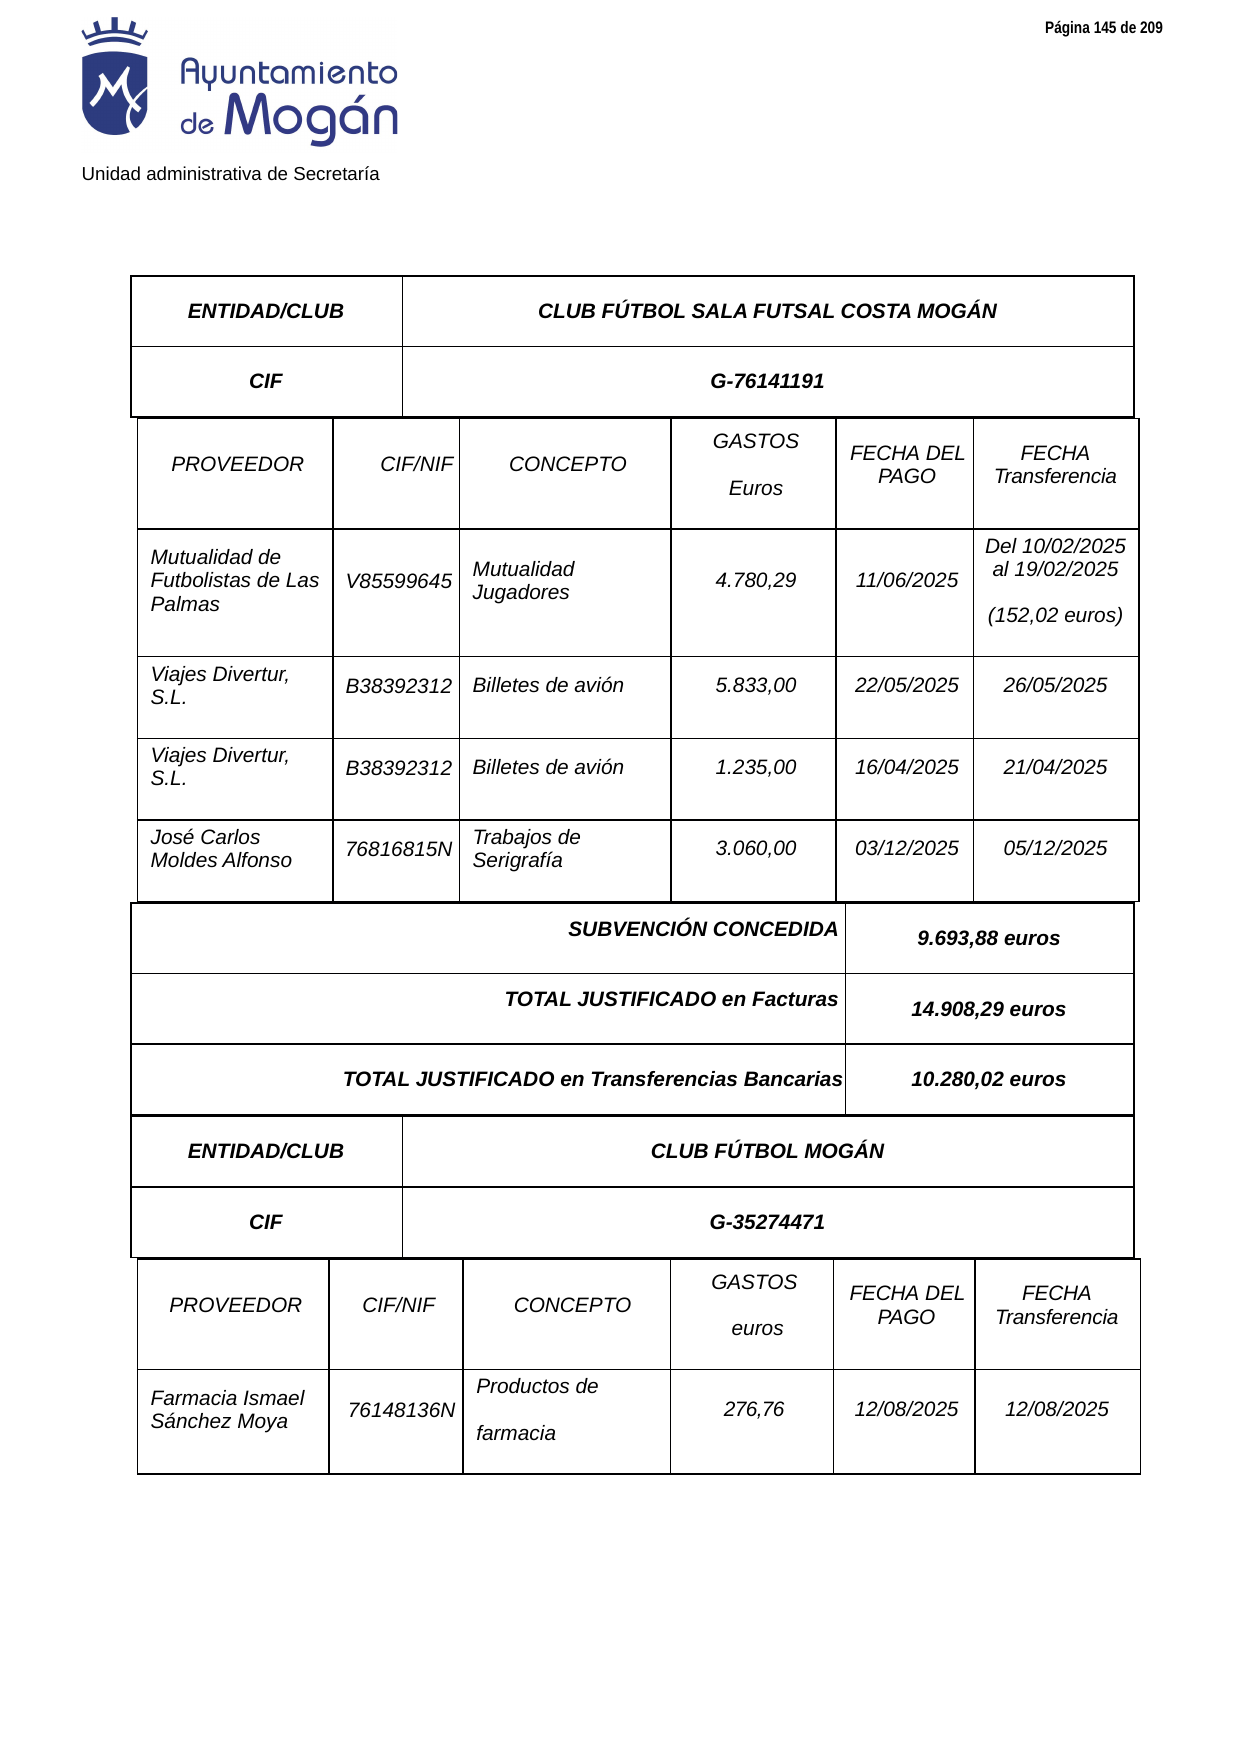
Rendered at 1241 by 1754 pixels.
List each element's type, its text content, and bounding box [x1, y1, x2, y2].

table_cell 76816815N [334, 821, 459, 901]
table_cell 10.280,02 euros [846, 1045, 1133, 1114]
table_cell CIF [132, 1188, 402, 1257]
table_cell V85599645 [334, 530, 459, 656]
table_cell 26/05/2025 [974, 657, 1138, 737]
table_cell B38392312 [334, 657, 459, 737]
table_cell 1.235,00 [672, 739, 835, 819]
table_header FECHA Transferencia [974, 419, 1138, 528]
table_cell G-35274471 [403, 1188, 1133, 1257]
table_header ENTIDAD/CLUB [132, 1117, 402, 1186]
table_cell B38392312 [334, 739, 459, 819]
table_header FECHA DEL PAGO [834, 1260, 974, 1369]
table_cell TOTAL JUSTIFICADO en Facturas [132, 974, 845, 1043]
table_header GASTOS Euros [672, 419, 835, 528]
table_cell Viajes Divertur, S.L. [138, 739, 332, 819]
picture [81, 17, 398, 153]
table_header FECHA DEL PAGO [837, 419, 973, 528]
table_cell G-76141191 [403, 347, 1133, 416]
table_header ENTIDAD/CLUB [132, 277, 402, 346]
table_cell Mutualidad de Futbolistas de Las Palmas [138, 530, 332, 656]
table_cell 22/05/2025 [837, 657, 973, 737]
table_header PROVEEDOR [138, 1260, 328, 1369]
table_cell 12/08/2025 [834, 1370, 974, 1473]
table_header PROVEEDOR [138, 419, 332, 528]
table_cell 5.833,00 [672, 657, 835, 737]
table_cell 21/04/2025 [974, 739, 1138, 819]
table_header CIF/NIF [334, 419, 459, 528]
table_cell Del 10/02/2025 al 19/02/2025 (152,02 euros) [974, 530, 1138, 656]
table_header CIF/NIF [330, 1260, 462, 1369]
table_cell Trabajos de Serigrafía [460, 821, 670, 901]
table_cell 3.060,00 [672, 821, 835, 901]
table_cell Farmacia Ismael Sánchez Moya [138, 1370, 328, 1473]
table_cell 276,76 [671, 1370, 833, 1473]
table_cell 4.780,29 [672, 530, 835, 656]
table_header GASTOS euros [671, 1260, 833, 1369]
table_cell 76148136N [330, 1370, 462, 1473]
table_cell TOTAL JUSTIFICADO en Transferencias Bancarias [132, 1045, 845, 1114]
table_cell Productos de farmacia [464, 1370, 670, 1473]
table_cell Viajes Divertur, S.L. [138, 657, 332, 737]
table_cell Billetes de avión [460, 657, 670, 737]
table_header CONCEPTO [464, 1260, 670, 1369]
table_cell CIF [132, 347, 402, 416]
table_cell 05/12/2025 [974, 821, 1138, 901]
table_header SUBVENCIÓN CONCEDIDA [132, 904, 845, 973]
table_cell 11/06/2025 [837, 530, 973, 656]
table_cell José Carlos Moldes Alfonso [138, 821, 332, 901]
table_cell Mutualidad Jugadores [460, 530, 670, 656]
table_cell 03/12/2025 [837, 821, 973, 901]
table_cell Billetes de avión [460, 739, 670, 819]
table_header FECHA Transferencia [976, 1260, 1140, 1369]
table_header CLUB FÚTBOL SALA FUTSAL COSTA MOGÁN [403, 277, 1133, 346]
table_header 9.693,88 euros [846, 904, 1133, 973]
table_header CLUB FÚTBOL MOGÁN [403, 1117, 1133, 1186]
table_header CONCEPTO [460, 419, 670, 528]
table_cell 14.908,29 euros [846, 974, 1133, 1043]
table_cell 16/04/2025 [837, 739, 973, 819]
table_cell 12/08/2025 [976, 1370, 1140, 1473]
